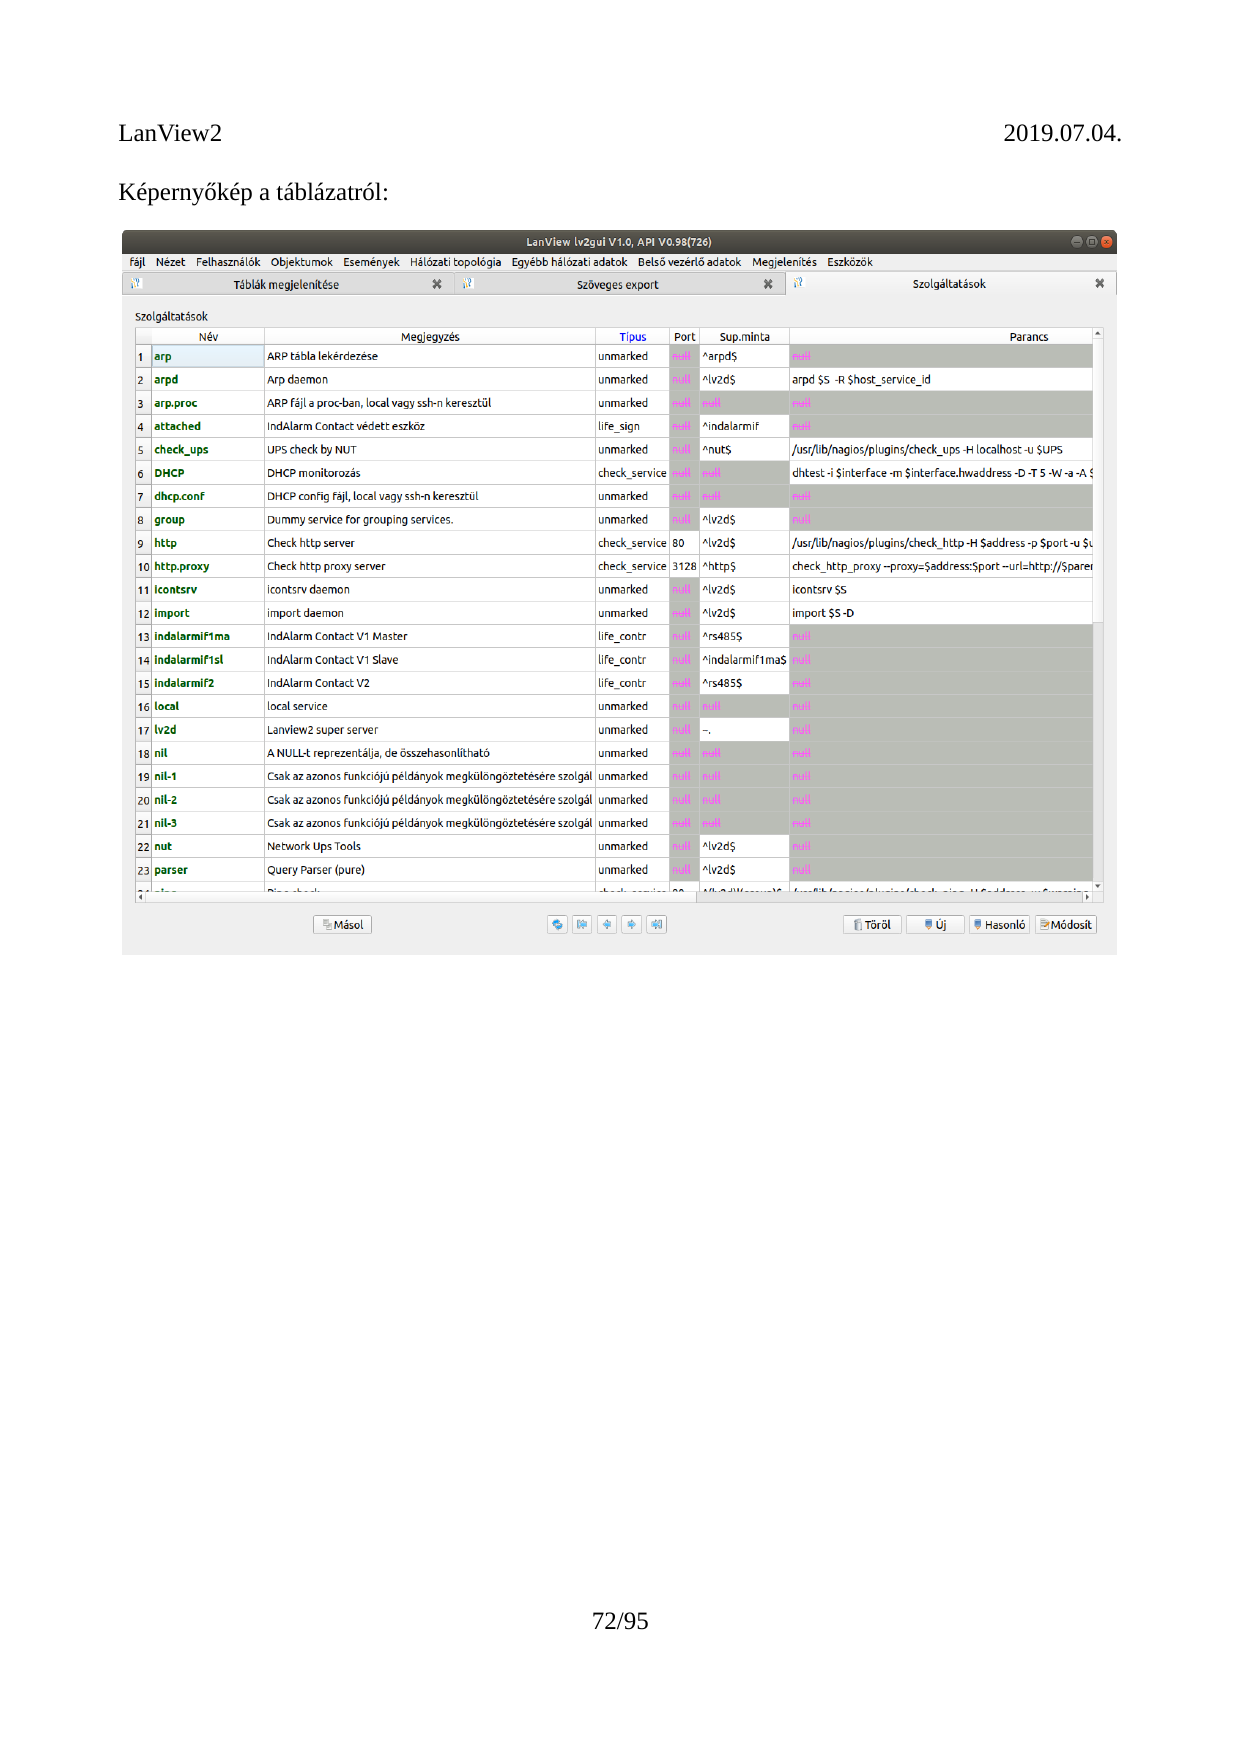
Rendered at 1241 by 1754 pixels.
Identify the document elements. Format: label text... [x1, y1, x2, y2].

text Képernyőkép a táblázatról: [118, 177, 1122, 206]
picture [118, 226, 1123, 962]
